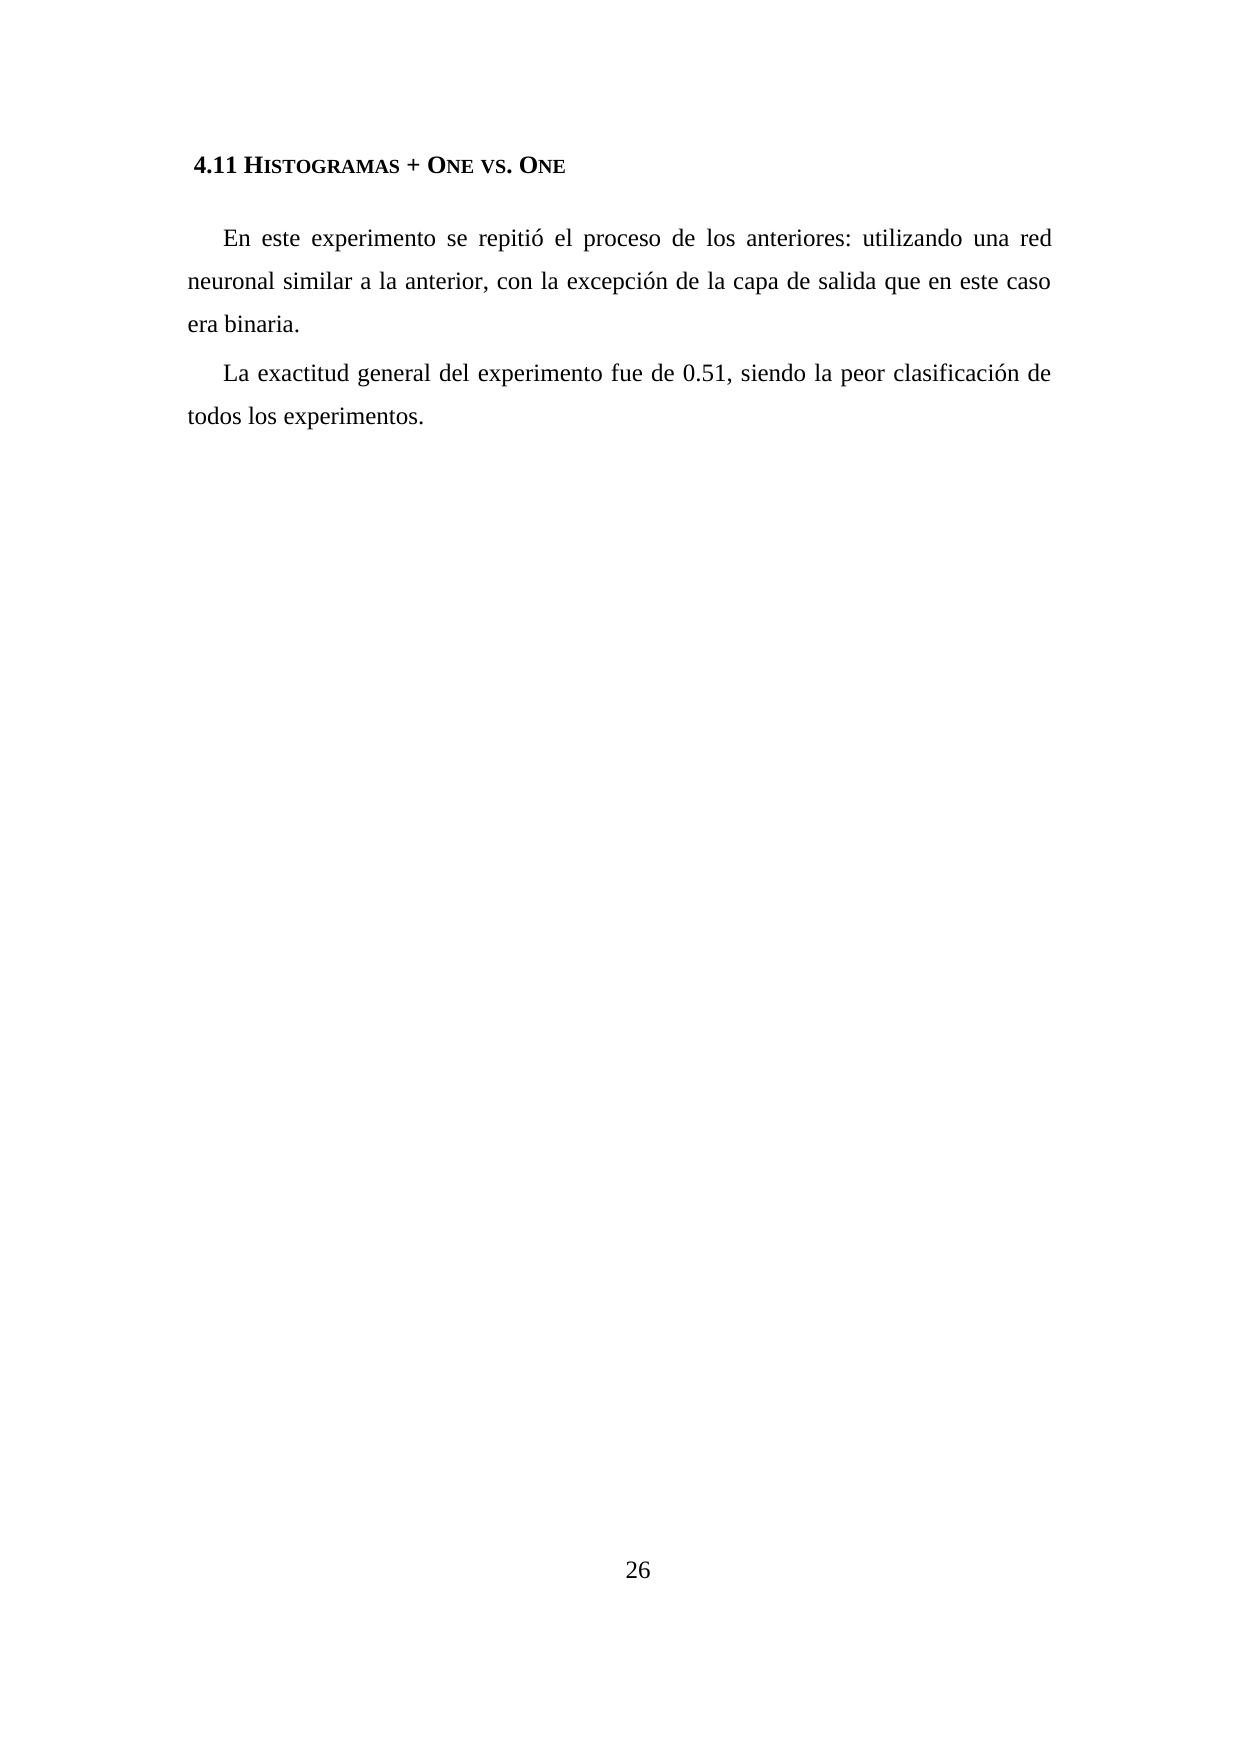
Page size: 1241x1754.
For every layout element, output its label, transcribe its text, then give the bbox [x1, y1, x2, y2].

subtitle Histogramas + One vs. One [187, 150, 949, 179]
text En este experimento se repitió el proceso de los anteriores: utilizando una red neuronal similar a la anterior, con la excepción de la capa de salida que en este caso era binaria. [187, 223, 1053, 338]
text La exactitud general del experimento fue de 0.51, siendo la peor clasificación de todos los experimentos. [187, 358, 1053, 430]
